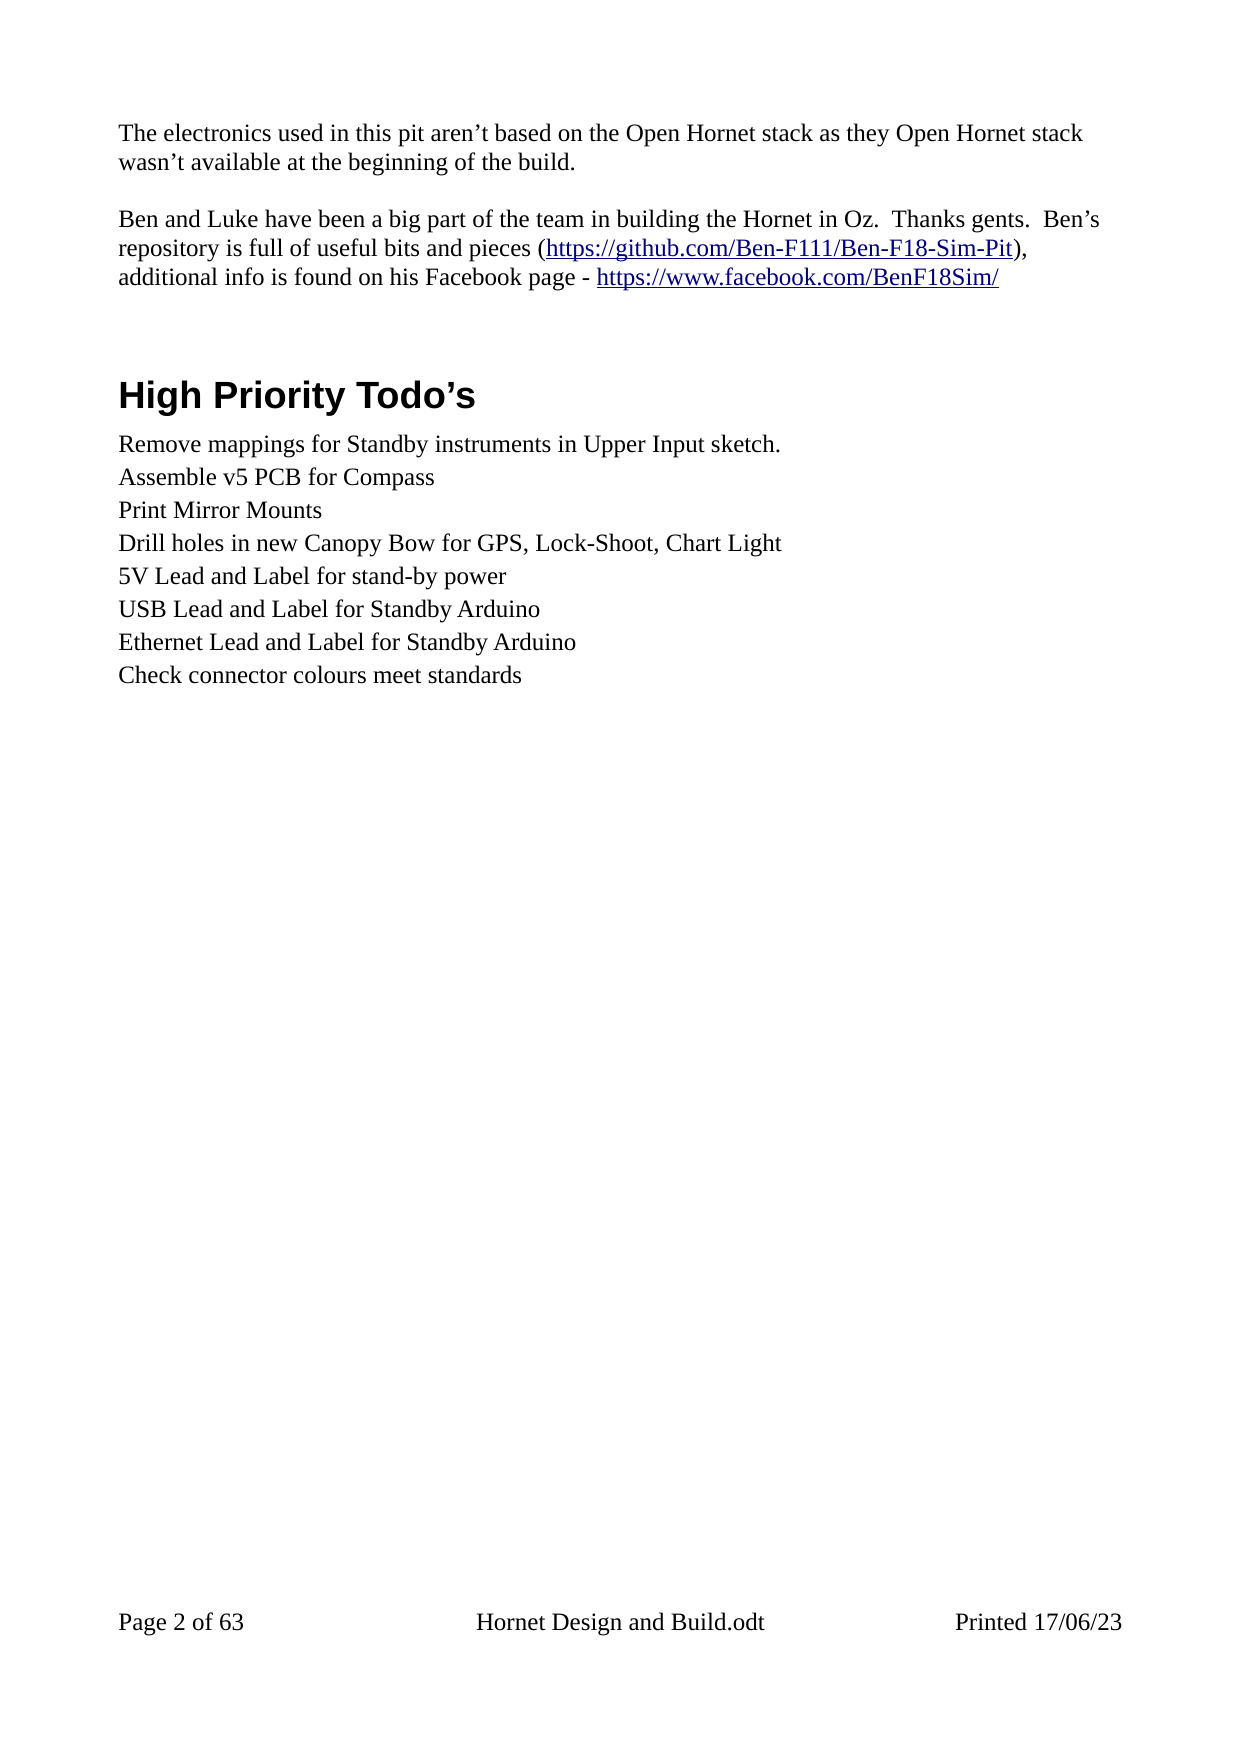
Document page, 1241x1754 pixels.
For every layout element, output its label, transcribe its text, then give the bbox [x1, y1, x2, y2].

subtitle High Priority Todo’s [118, 373, 1122, 417]
text Print Mirror Mounts [118, 495, 1122, 524]
text USB Lead and Label for Standby Arduino [118, 594, 1122, 623]
text Remove mappings for Standby instruments in Upper Input sketch. [118, 429, 1122, 458]
text Drill holes in new Canopy Bow for GPS, Lock-Shoot, Chart Light [118, 528, 1122, 557]
text Ethernet Lead and Label for Standby Arduino [118, 627, 1122, 656]
text The electronics used in this pit aren’t based on the Open Hornet stack as they Open Hornet stack wasn’t available at the beginning of the build. [118, 118, 1122, 176]
text 5V Lead and Label for stand-by power [118, 561, 1122, 590]
text Ben and Luke have been a big part of the team in building the Hornet in Oz. Thanks gents. Ben’s repository is full of useful bits and pieces (https://github.com/Ben-F111/Ben-F18-Sim-Pit), additional info is found on his Facebook page - https://www.facebook.com/BenF18Sim/ [118, 204, 1122, 291]
text Assemble v5 PCB for Compass [118, 462, 1122, 491]
text Check connector colours meet standards [118, 660, 1122, 689]
